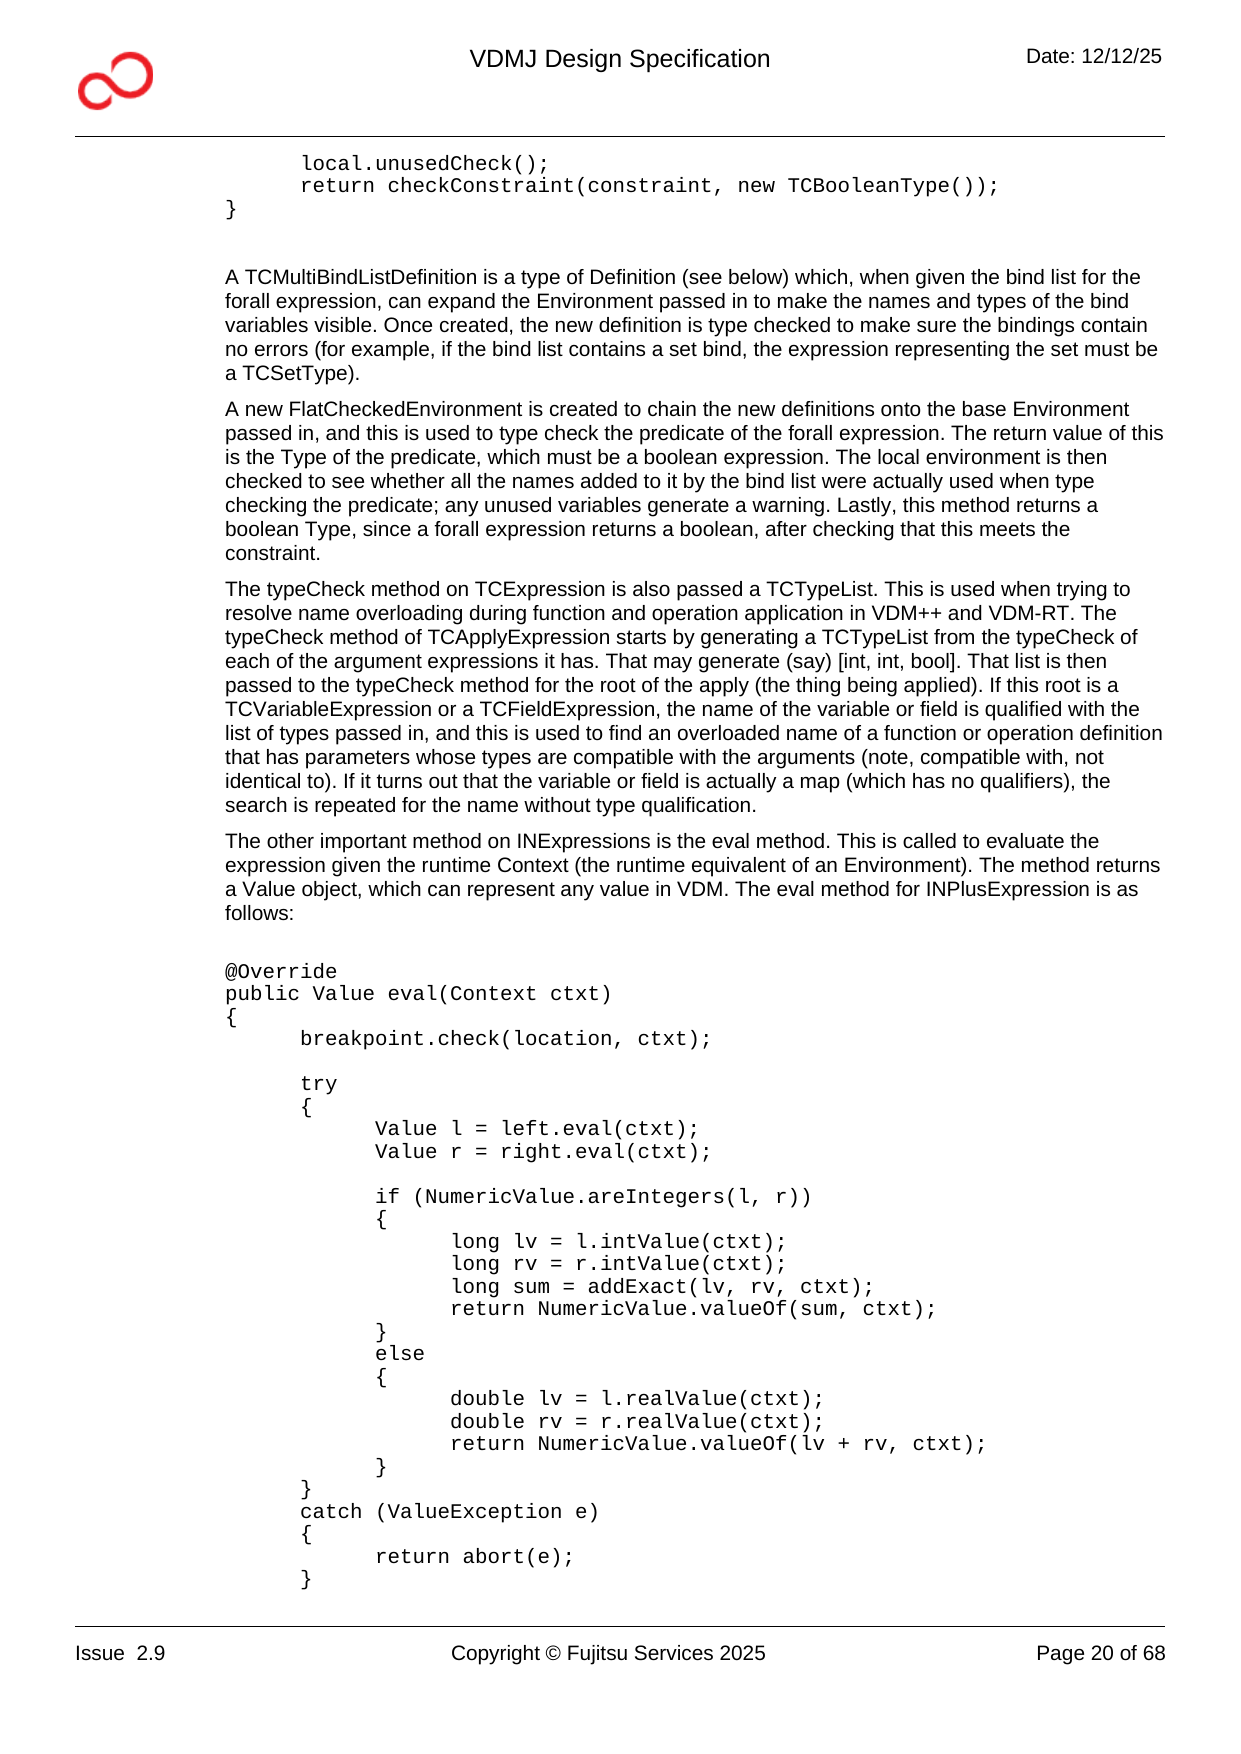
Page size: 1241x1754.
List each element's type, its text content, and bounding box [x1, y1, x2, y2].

text @Override [225, 960, 1165, 983]
text } [225, 1455, 1165, 1478]
text } [225, 1320, 1165, 1343]
text A new FlatCheckedEnvironment is created to chain the new definitions onto the base Environment passed in, and this is used to type check the predicate of the forall expression. The return value of this is the Type of the predicate, which must be a boolean expression. The local environment is then checked to see whether all the names added to it by the bind list were actually used when type checking the predicate; any unused variables generate a warning. Lastly, this method returns a boolean Type, since a forall expression returns a boolean, after checking that this meets the constraint. [225, 397, 1165, 565]
text return NumericValue.valueOf(lv + rv, ctxt); [225, 1433, 1165, 1455]
text local.unusedCheck(); [225, 152, 1165, 175]
text else [225, 1343, 1165, 1365]
text return checkConstraint(constraint, new TCBooleanType()); [225, 175, 1165, 197]
text public Value eval(Context ctxt) [225, 983, 1165, 1005]
text Value r = right.eval(ctxt); [225, 1140, 1165, 1163]
text The other important method on INExpressions is the eval method. This is called to evaluate the expression given the runtime Context (the runtime equivalent of an Environment). The method returns a Value object, which can represent any value in VDM. The eval method for INPlusExpression is as follows: [225, 829, 1165, 925]
text if (NumericValue.areIntegers(l, r)) [225, 1185, 1165, 1208]
text return abort(e); [225, 1545, 1165, 1568]
text double rv = r.realValue(ctxt); [225, 1410, 1165, 1433]
text { [225, 1095, 1165, 1118]
text long sum = addExact(lv, rv, ctxt); [225, 1275, 1165, 1298]
text double lv = l.realValue(ctxt); [225, 1388, 1165, 1410]
text breakpoint.check(location, ctxt); [225, 1028, 1165, 1050]
text } [225, 1478, 1165, 1500]
text try [225, 1073, 1165, 1095]
text catch (ValueException e) [225, 1500, 1165, 1523]
text A TCMultiBindListDefinition is a type of Definition (see below) which, when given the bind list for the forall expression, can expand the Environment passed in to make the names and types of the bind variables visible. Once created, the new definition is type checked to make sure the bindings contain no errors (for example, if the bind list contains a set bind, the expression representing the set must be a TCSetType). [225, 265, 1165, 385]
text The typeCheck method on TCExpression is also passed a TCTypeList. This is used when trying to resolve name overloading during function and operation application in VDM++ and VDM-RT. The typeCheck method of TCApplyExpression starts by generating a TCTypeList from the typeCheck of each of the argument expressions it has. That may generate (say) [int, int, bool]. That list is then passed to the typeCheck method for the root of the apply (the thing being applied). If this root is a TCVariableExpression or a TCFieldExpression, the name of the variable or field is qualified with the list of types passed in, and this is used to find an overloaded name of a function or operation definition that has parameters whose types are compatible with the arguments (note, compatible with, not identical to). If it turns out that the variable or field is actually a map (which has no qualifiers), the search is repeated for the name without type qualification. [225, 577, 1165, 817]
picture [78, 44, 153, 120]
text return NumericValue.valueOf(sum, ctxt); [225, 1298, 1165, 1320]
text } [225, 1568, 1165, 1590]
text long lv = l.intValue(ctxt); [225, 1230, 1165, 1253]
text { [225, 1208, 1165, 1230]
text { [225, 1005, 1165, 1028]
text } [225, 197, 1165, 220]
text long rv = r.intValue(ctxt); [225, 1253, 1165, 1275]
text { [225, 1523, 1165, 1545]
text { [225, 1365, 1165, 1388]
text Value l = left.eval(ctxt); [225, 1118, 1165, 1140]
